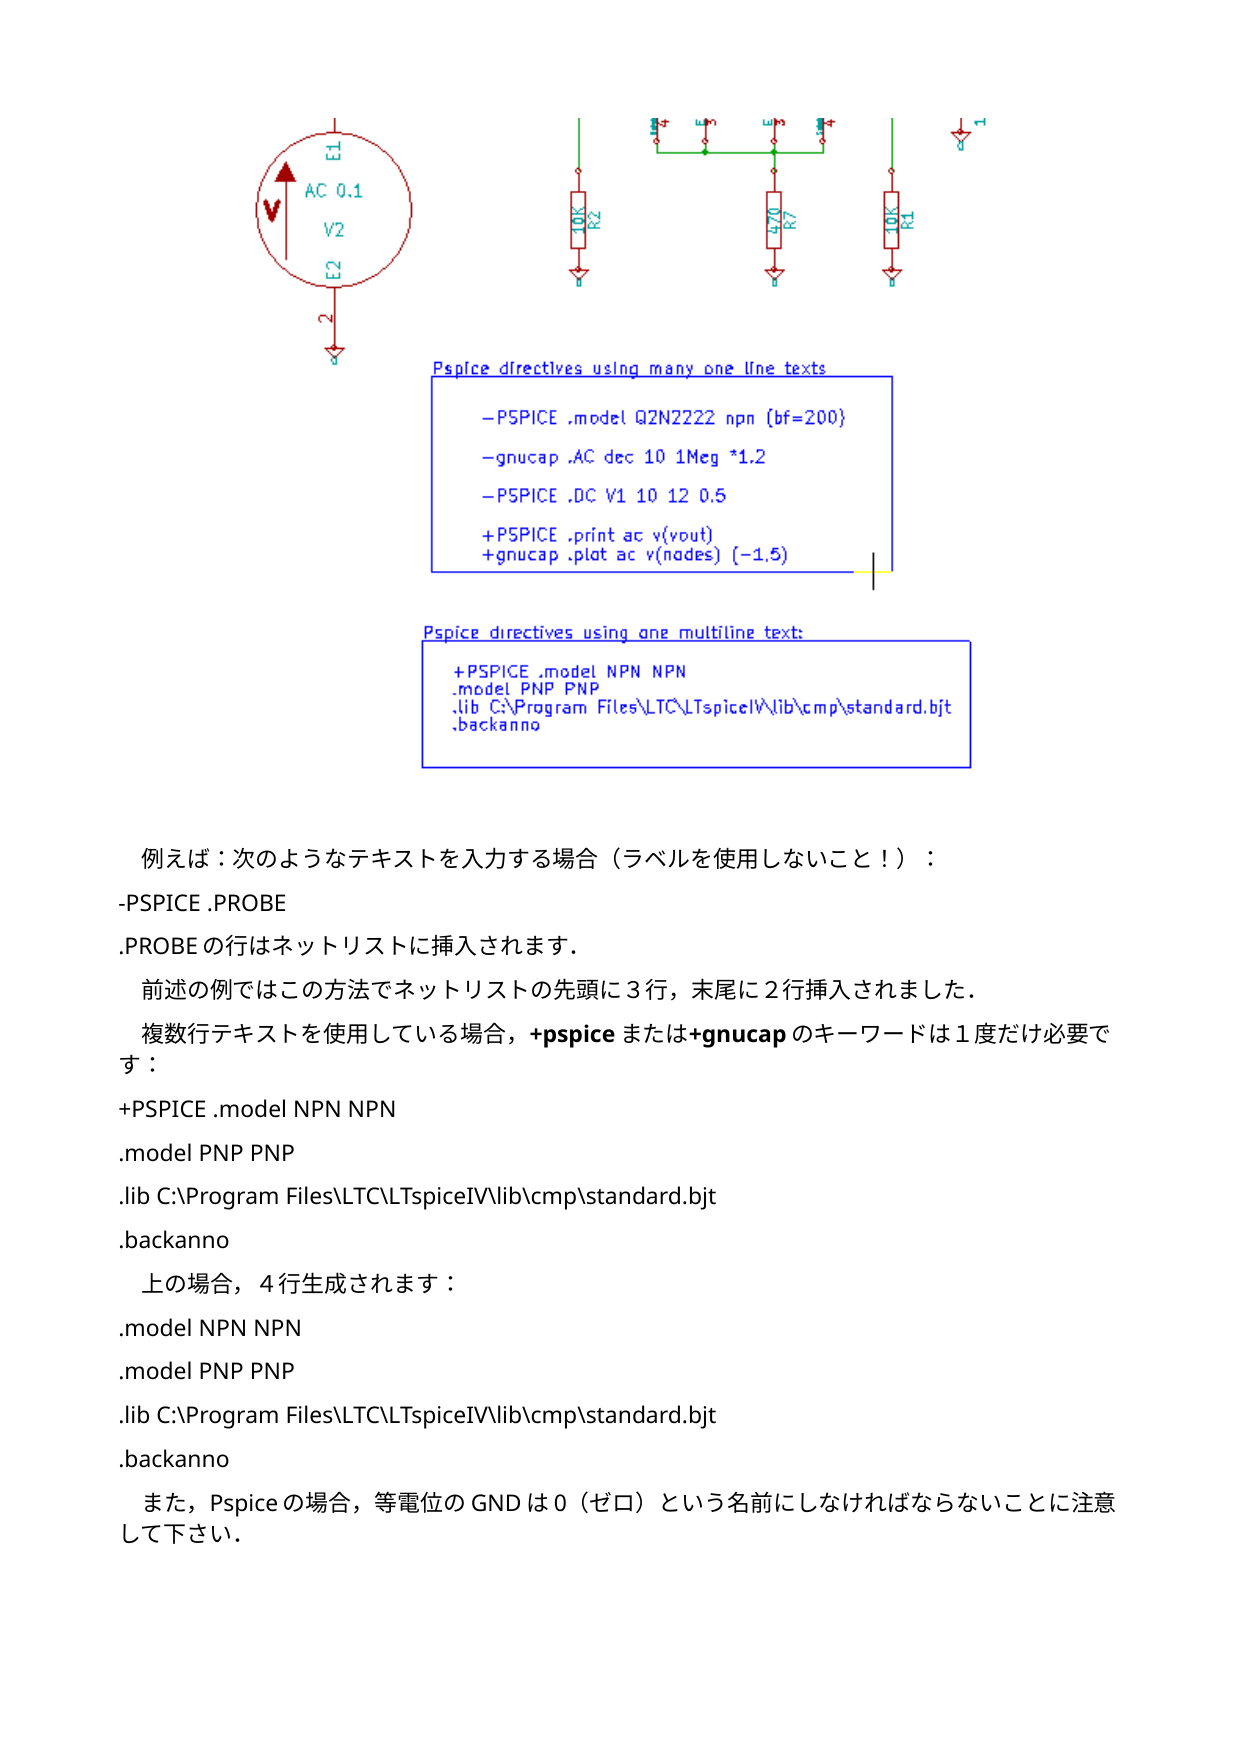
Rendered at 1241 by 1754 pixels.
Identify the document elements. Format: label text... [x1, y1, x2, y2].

text .model NPN NPN [118, 1311, 1122, 1343]
text .model PNP PNP [118, 1136, 1122, 1168]
text .model PNP PNP [118, 1355, 1122, 1386]
text -PSPICE .PROBE [118, 886, 1122, 918]
text また，Pspiceの場合，等電位のGNDは0（ゼロ）という名前にしなければならないことに注意して下さい． [118, 1486, 1122, 1549]
picture [198, 118, 1042, 814]
text .lib C:\Program Files\LTC\LTspiceIV\lib\cmp\standard.bjt [118, 1180, 1122, 1211]
text 複数行テキストを使用している場合，+pspiceまたは+gnucapのキーワードは１度だけ必要です： [118, 1018, 1122, 1080]
text .lib C:\Program Files\LTC\LTspiceIV\lib\cmp\standard.bjt [118, 1399, 1122, 1430]
text +PSPICE .model NPN NPN [118, 1093, 1122, 1124]
text 例えば：次のようなテキストを入力する場合（ラベルを使用しないこと！）： [118, 843, 1122, 874]
text .backanno [118, 1224, 1122, 1255]
text .backanno [118, 1443, 1122, 1474]
text 前述の例ではこの方法でネットリストの先頭に３行，末尾に２行挿入されました． [118, 974, 1122, 1005]
text 上の場合，４行生成されます： [118, 1268, 1122, 1299]
text .PROBEの行はネットリストに挿入されます． [118, 930, 1122, 961]
